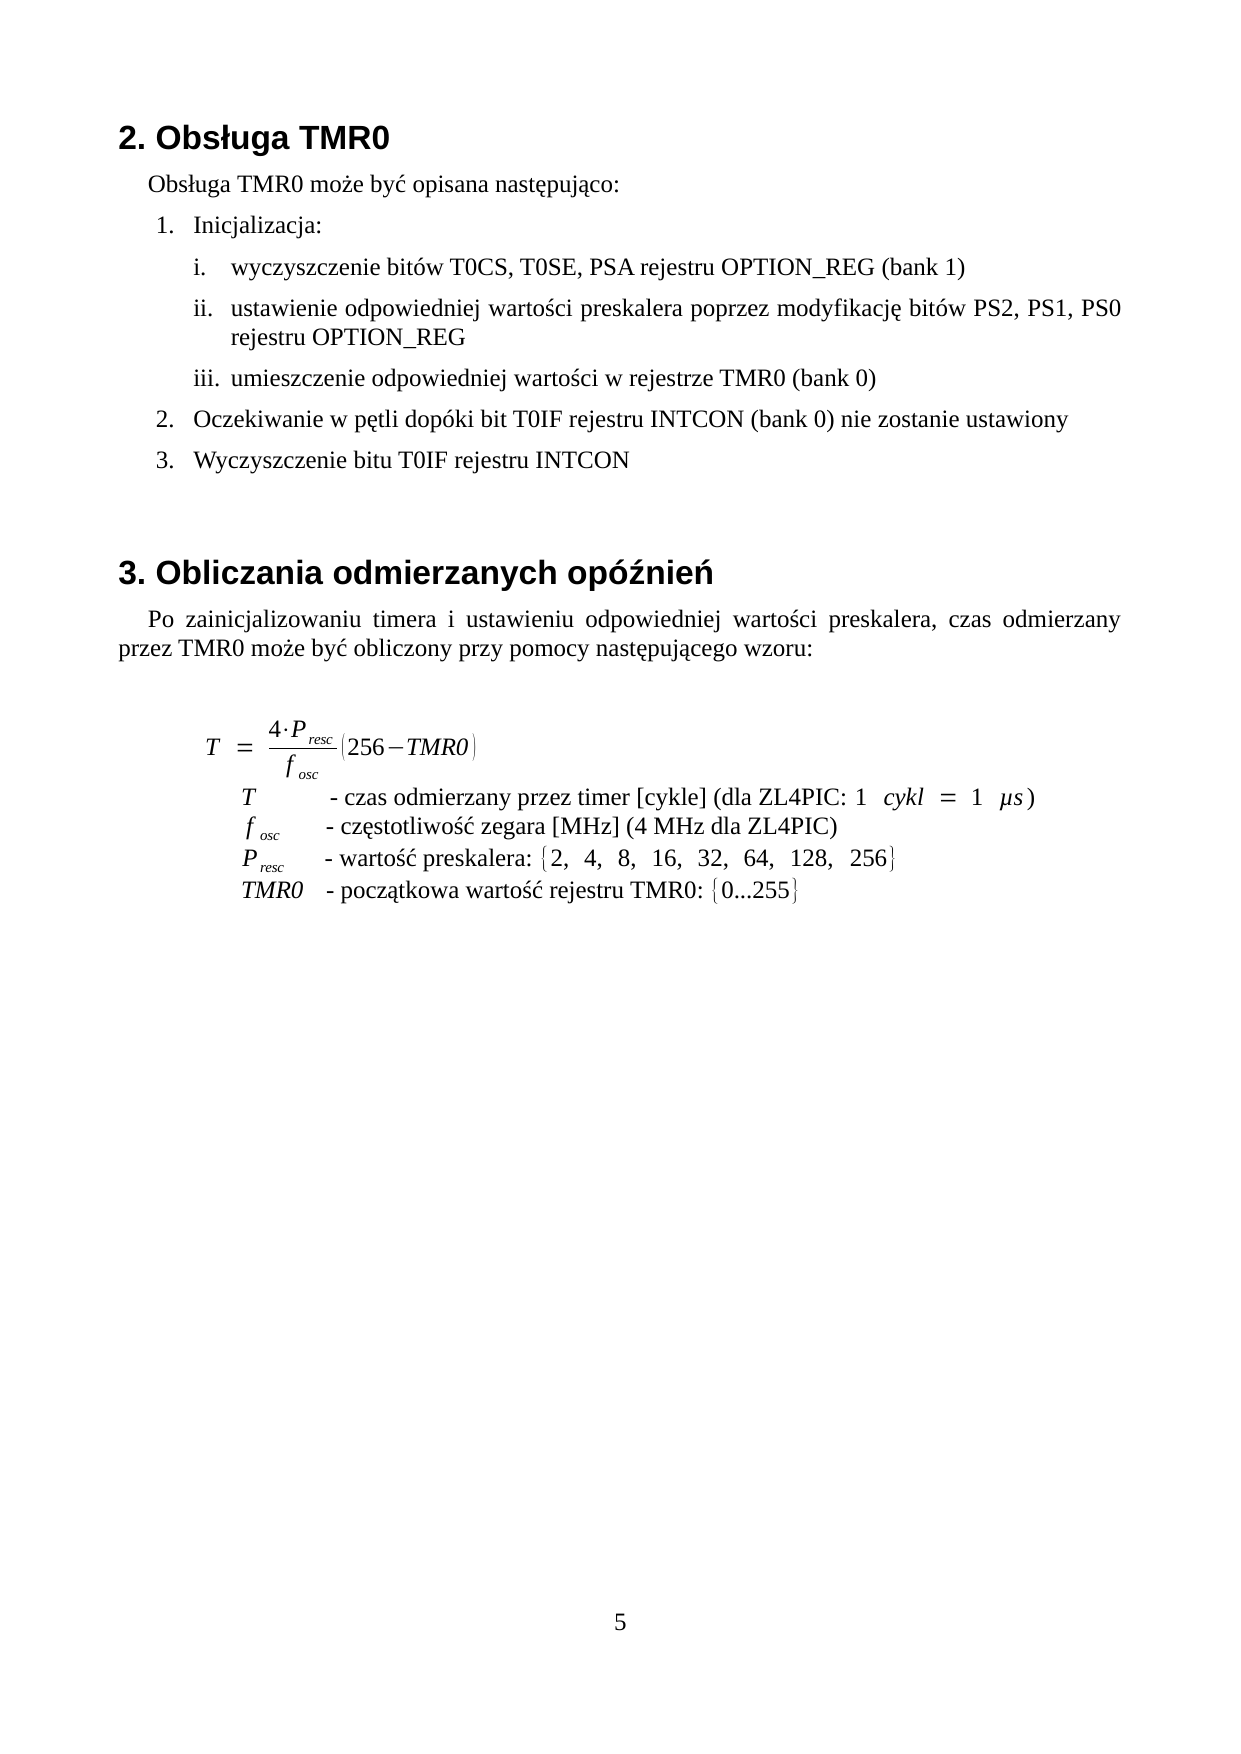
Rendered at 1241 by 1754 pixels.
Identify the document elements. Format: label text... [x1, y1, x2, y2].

subtitle 3. Obliczania odmierzanych opóźnień [118, 553, 1122, 592]
text Po zainicjalizowaniu timera i ustawieniu odpowiedniej wartości preskalera, czas odmierzany przez TMR0 może być obliczony przy pomocy następującego wzoru: [118, 604, 1122, 662]
text Obsługa TMR0 może być opisana następująco: [118, 169, 1122, 198]
subtitle 2. Obsługa TMR0 [118, 118, 1122, 157]
list umieszczenie odpowiedniej wartości w rejestrze TMR0 (bank 0) [193, 363, 1122, 392]
list Oczekiwanie w pętli dopóki bit T0IF rejestru INTCON (bank 0) nie zostanie ustawiony [156, 404, 1122, 433]
list wyczyszczenie bitów T0CS, T0SE, PSA rejestru OPTION_REG (bank 1) [193, 252, 1122, 281]
list Inicjalizacja: [156, 211, 1122, 239]
list ustawienie odpowiedniej wartości preskalera poprzez modyfikację bitów PS2, PS1, PS0 rejestru OPTION_REG [193, 293, 1122, 351]
list Wyczyszczenie bitu T0IF rejestru INTCON [156, 446, 1122, 474]
